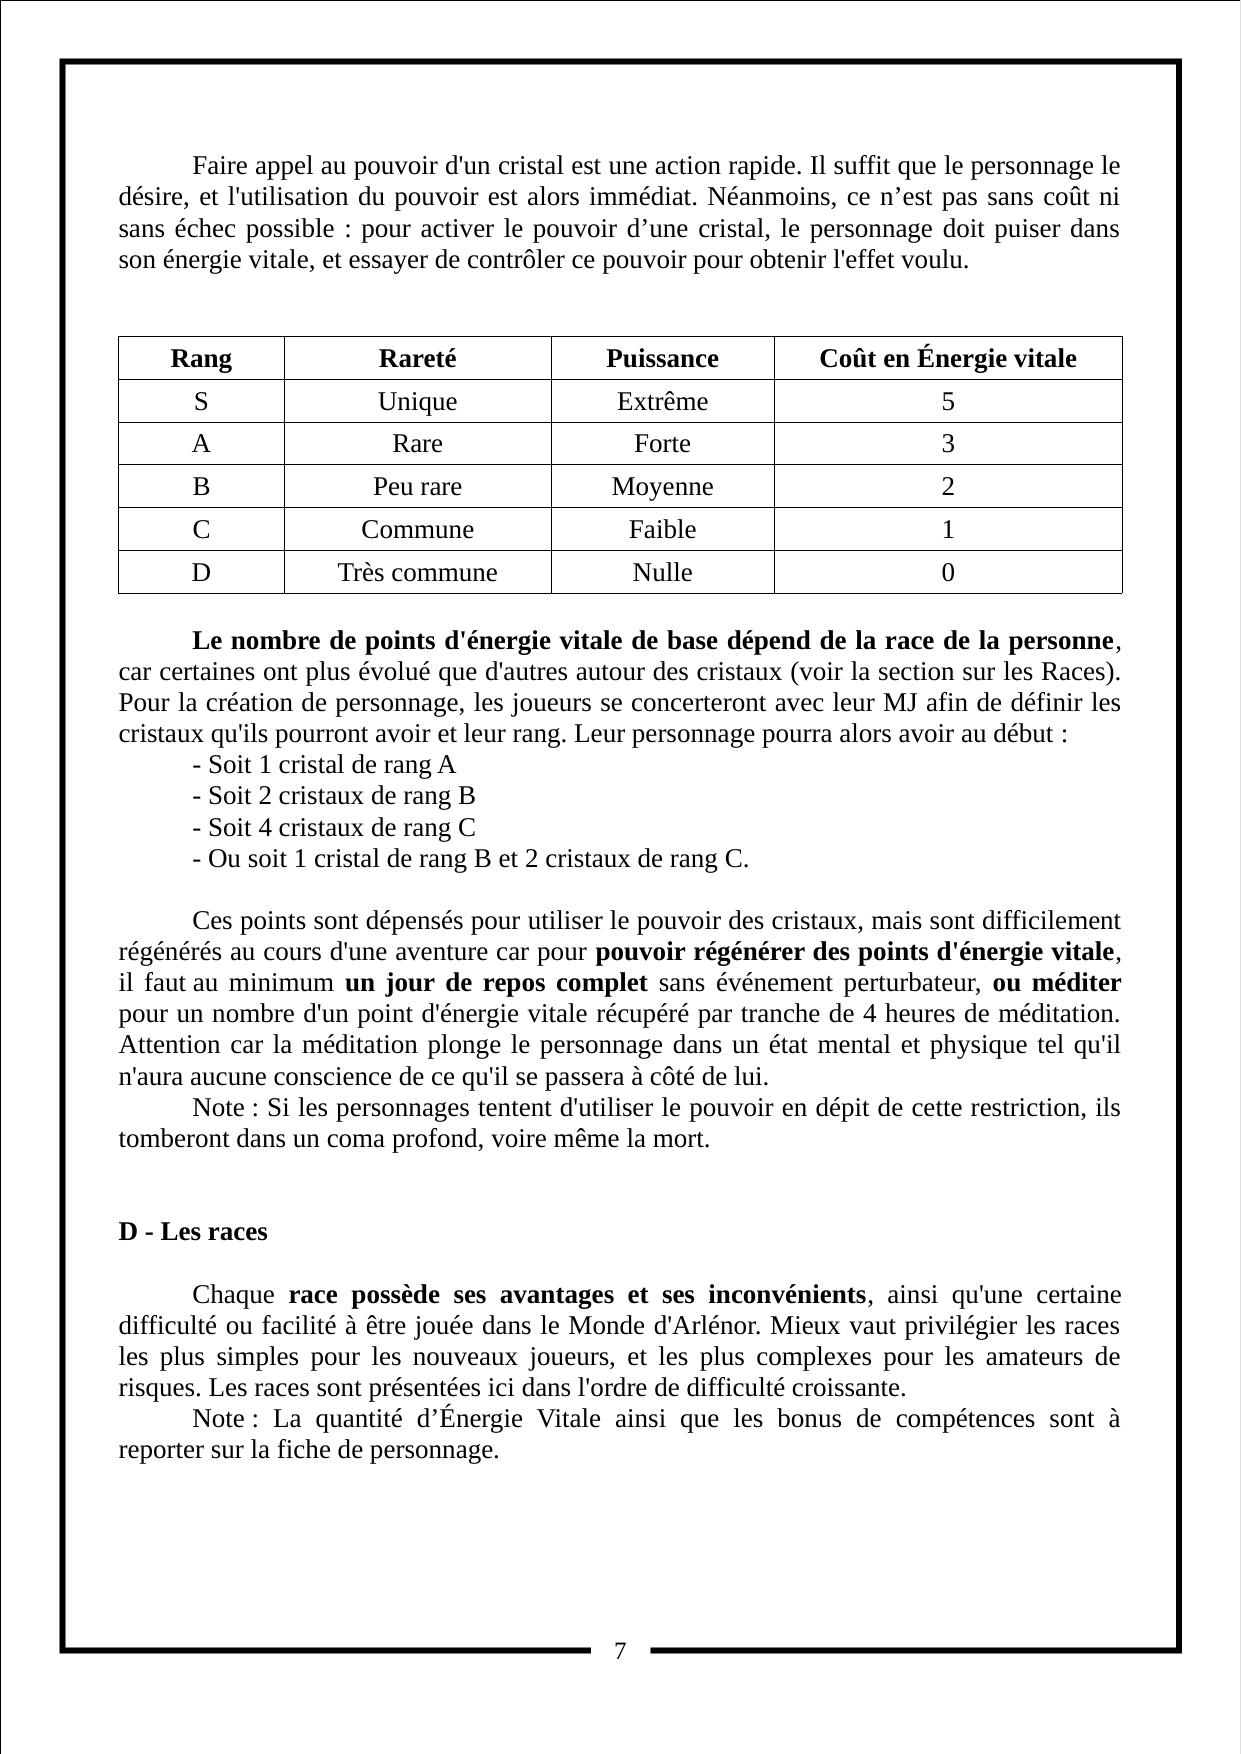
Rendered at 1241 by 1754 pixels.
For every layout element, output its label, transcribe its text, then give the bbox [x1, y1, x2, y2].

text Note : La quantité d’Énergie Vitale ainsi que les bonus de compétences sont à reporter sur la fiche de personnage. [118, 1402, 1122, 1465]
table_cell Forte [552, 423, 774, 464]
text Ces points sont dépensés pour utiliser le pouvoir des cristaux, mais sont difficilement régénérés au cours d'une aventure car pour pouvoir régénérer des points d'énergie vitale, il faut au minimum un jour de repos complet sans événement perturbateur, ou méditer pour un nombre d'un point d'énergie vitale récupéré par tranche de 4 heures de méditation. Attention car la méditation plonge le personnage dans un état mental et physique tel qu'il n'aura aucune conscience de ce qu'il se passera à côté de lui. [118, 904, 1122, 1091]
table_cell Très commune [285, 551, 551, 592]
table_header Rareté [285, 337, 551, 379]
table_cell C [119, 508, 284, 550]
table_cell Moyenne [552, 465, 774, 507]
table_cell Commune [285, 508, 551, 550]
table_header Puissance [552, 337, 774, 379]
table_cell Unique [285, 380, 551, 422]
table_cell D [119, 551, 284, 592]
text - Soit 2 cristaux de rang B [118, 779, 1122, 811]
text Chaque race possède ses avantages et ses inconvénients, ainsi qu'une certaine difficulté ou facilité à être jouée dans le Monde d'Arlénor. Mieux vaut privilégier les races les plus simples pour les nouveaux joueurs, et les plus complexes pour les amateurs de risques. Les races sont présentées ici dans l'ordre de difficulté croissante. [118, 1278, 1122, 1402]
table_cell 3 [775, 423, 1122, 464]
text - Soit 1 cristal de rang A [118, 748, 1122, 779]
text Faire appel au pouvoir d'un cristal est une action rapide. Il suffit que le personnage le désire, et l'utilisation du pouvoir est alors immédiat. Néanmoins, ce n’est pas sans coût ni sans échec possible : pour activer le pouvoir d’une cristal, le personnage doit puiser dans son énergie vitale, et essayer de contrôler ce pouvoir pour obtenir l'effet voulu. [118, 149, 1122, 274]
table_header Rang [119, 337, 284, 379]
table_cell 2 [775, 465, 1122, 507]
table_cell S [119, 380, 284, 422]
table_cell 5 [775, 380, 1122, 422]
table_cell Rare [285, 423, 551, 464]
picture [1, 1, 1240, 1754]
table_cell Nulle [552, 551, 774, 592]
table_cell 1 [775, 508, 1122, 550]
text - Ou soit 1 cristal de rang B et 2 cristaux de rang C. [118, 842, 1122, 873]
table_cell Extrême [552, 380, 774, 422]
text Le nombre de points d'énergie vitale de base dépend de la race de la personne, car certaines ont plus évolué que d'autres autour des cristaux (voir la section sur les Races). Pour la création de personnage, les joueurs se concerteront avec leur MJ afin de définir les cristaux qu'ils pourront avoir et leur rang. Leur personnage pourra alors avoir au début : [118, 624, 1122, 748]
text D - Les races [118, 1216, 1122, 1247]
text Note : Si les personnages tentent d'utiliser le pouvoir en dépit de cette restriction, ils tomberont dans un coma profond, voire même la mort. [118, 1091, 1122, 1153]
table_cell B [119, 465, 284, 507]
table_cell A [119, 423, 284, 464]
table_cell Peu rare [285, 465, 551, 507]
table_cell Faible [552, 508, 774, 550]
text - Soit 4 cristaux de rang C [118, 811, 1122, 842]
table_cell 0 [775, 551, 1122, 592]
table_header Coût en Énergie vitale [775, 337, 1122, 379]
